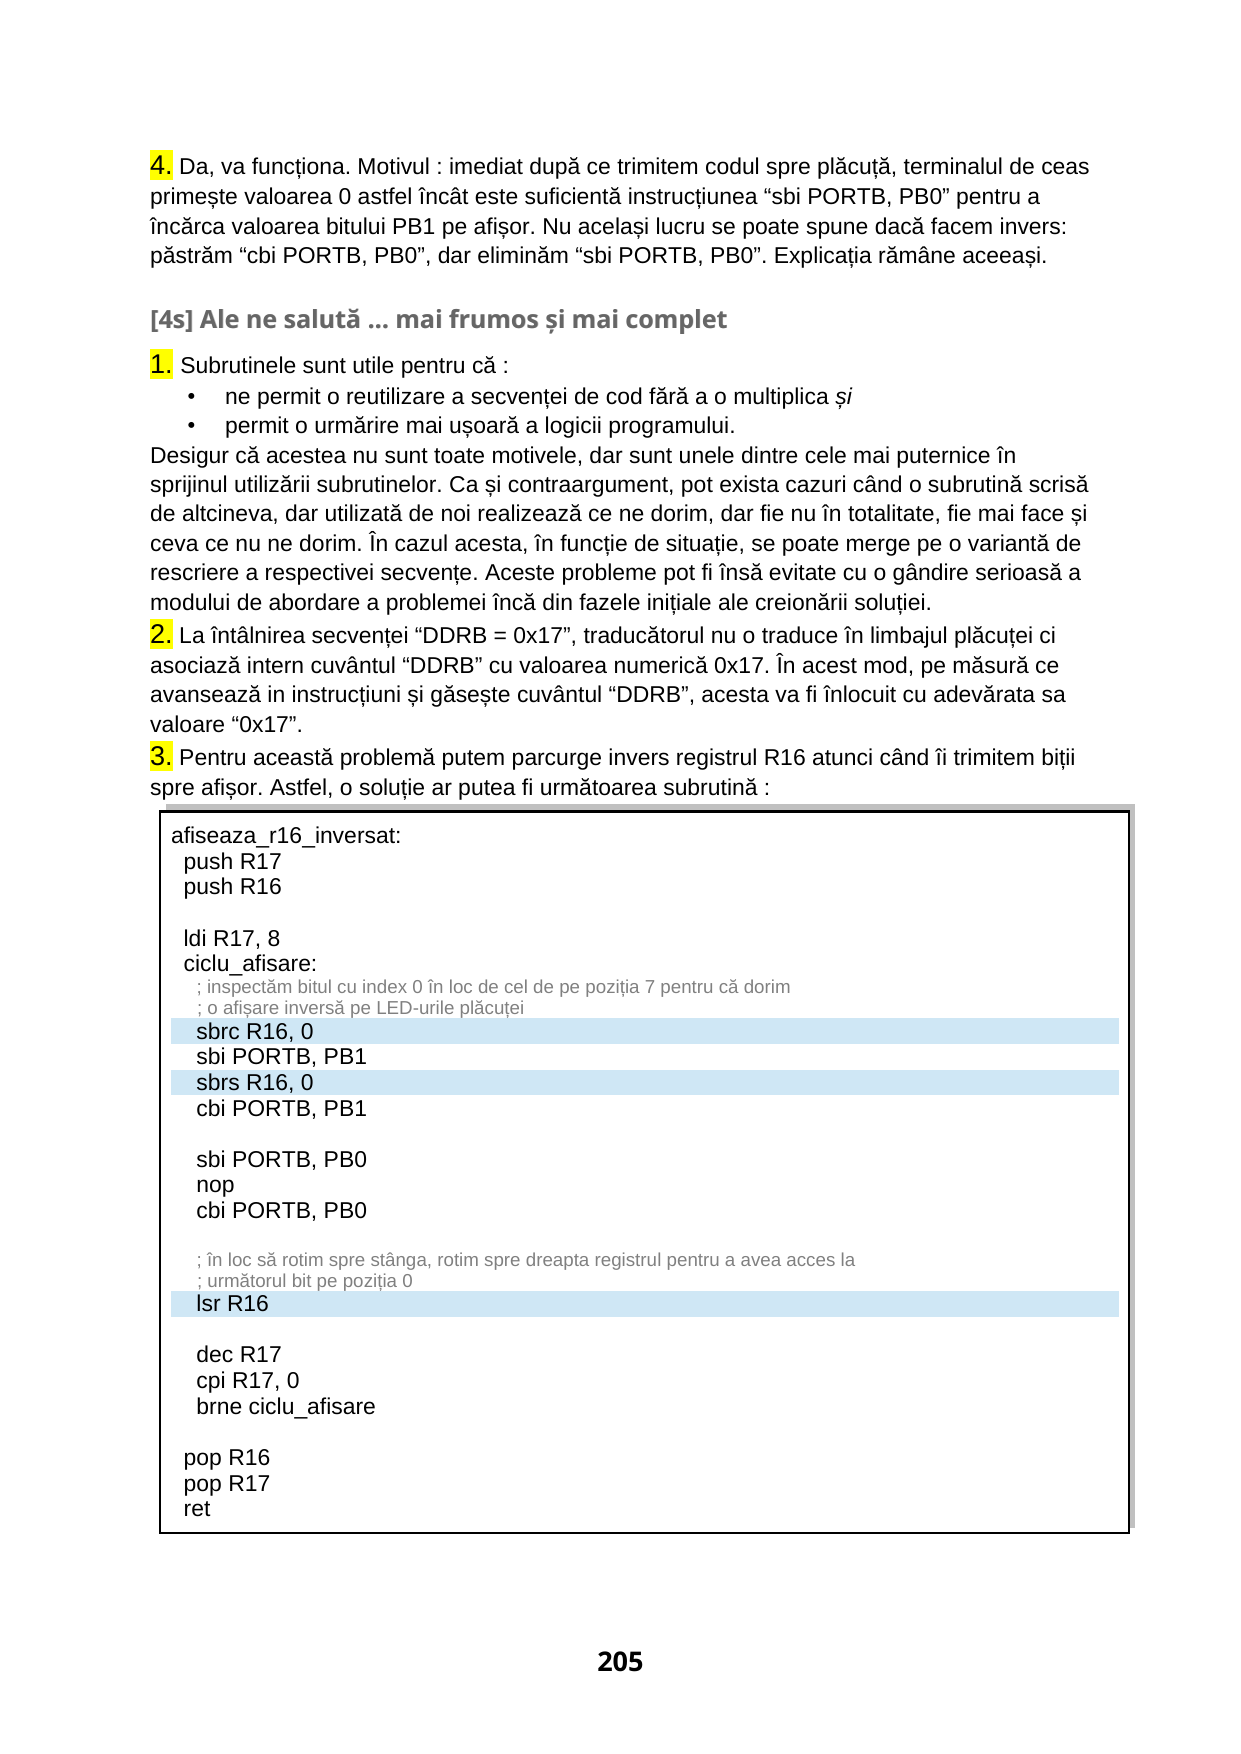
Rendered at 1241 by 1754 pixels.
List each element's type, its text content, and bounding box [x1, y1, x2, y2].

subtitle 2. La întâlnirea secvenței “DDRB = 0x17”, traducătorul nu o traduce în limbajul plăcuței ci asociază intern cuvântul “DDRB” cu valoarea numerică 0x17. În acest mod, pe măsură ce avansează in instrucțiuni și găsește cuvântul “DDRB”, acesta va fi înlocuit cu adevărata sa valoare “0x17”. [150, 619, 1091, 737]
subtitle 1. Subrutinele sunt utile pentru că : [150, 349, 1091, 379]
subtitle permit o urmărire mai ușoară a logicii programului. [187, 413, 1091, 439]
table_header afiseaza_r16_inversat: push R17 push R16 ldi R17, 8 ciclu_afisare: ; inspectăm bitul cu index 0 în loc de cel de pe poziția 7 pentru că dorim ; o afișare inversă pe LED-urile plăcuței sbrc R16, 0 sbi PORTB, PB1 sbrs R16, 0 cbi PORTB, PB1 sbi PORTB, PB0 nop cbi PORTB, PB0 ; în loc să rotim spre stânga, rotim spre dreapta registrul pentru a avea acces la ; următorul bit pe poziția 0 lsr R16 dec R17 cpi R17, 0 brne ciclu_afisare pop R16 pop R17 ret [161, 813, 1128, 1532]
subtitle ne permit o reutilizare a secvenței de cod fără a o multiplica și [187, 384, 1091, 409]
subtitle 4. Da, va funcționa. Motivul : imediat după ce trimitem codul spre plăcuță, terminalul de ceas primește valoarea 0 astfel încât este suficientă instrucțiunea “sbi PORTB, PB0” pentru a încărca valoarea bitului PB1 pe afișor. Nu același lucru se poate spune dacă facem invers: păstrăm “cbi PORTB, PB0”, dar eliminăm “sbi PORTB, PB0”. Explicația rămâne aceeași. [150, 150, 1091, 268]
subtitle 3. Pentru această problemă putem parcurge invers registrul R16 atunci când îi trimitem biții spre afișor. Astfel, o soluție ar putea fi următoarea subrutină : [150, 741, 1091, 801]
subtitle [4s] Ale ne salută ... mai frumos și mai complet [150, 301, 1091, 335]
subtitle Desigur că acestea nu sunt toate motivele, dar sunt unele dintre cele mai puternice în sprijinul utilizării subrutinelor. Ca și contraargument, pot exista cazuri când o subrutină scrisă de altcineva, dar utilizată de noi realizează ce ne dorim, dar fie nu în totalitate, fie mai face și ceva ce nu ne dorim. În cazul acesta, în funcție de situație, se poate merge pe o variantă de rescriere a respectivei secvențe. Aceste probleme pot fi însă evitate cu o gândire serioasă a modului de abordare a problemei încă din fazele inițiale ale creionării soluției. [150, 442, 1091, 615]
